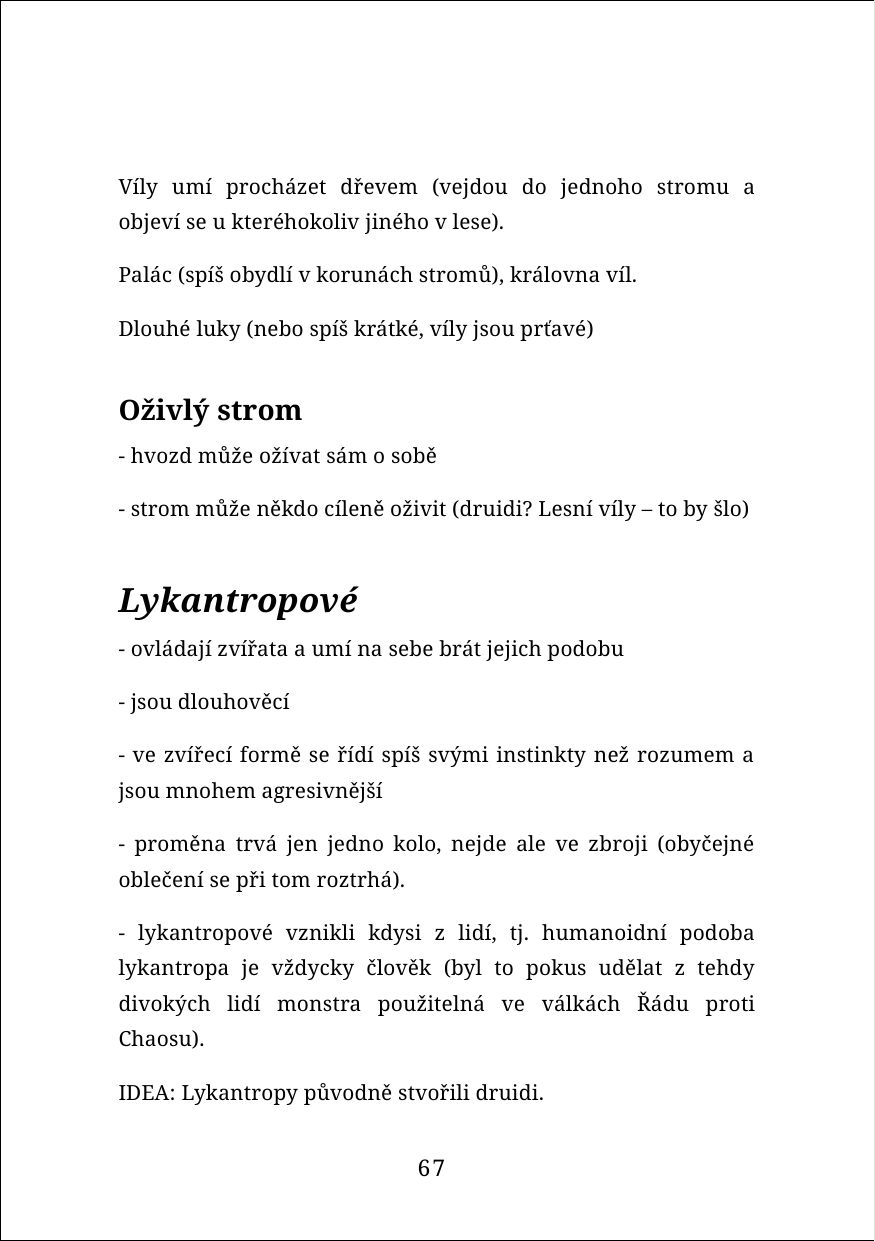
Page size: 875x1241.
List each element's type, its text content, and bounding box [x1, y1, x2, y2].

text - ve zvířecí formě se řídí spíš svými instinkty než rozumem a jsou mnohem agresivnější [118, 740, 756, 804]
text - lykantropové vznikli kdysi z lidí, tj. humanoidní podoba lykantropa je vždycky člověk (byl to pokus udělat z tehdy divokých lidí monstra použitelná ve válkách Řádu proti Chaosu). [118, 918, 756, 1053]
subtitle Lykantropové [118, 577, 756, 622]
text - ovládají zvířata a umí na sebe brát jejich podobu [118, 634, 756, 662]
text Palác (spíš obydlí v korunách stromů), královna víl. [118, 261, 756, 289]
text - jsou dlouhověcí [118, 687, 756, 716]
text - strom může někdo cíleně oživit (druidi? Lesní víly – to by šlo) [118, 494, 756, 522]
subtitle Oživlý strom [118, 391, 756, 429]
text Dlouhé luky (nebo spíš krátké, víly jsou prťavé) [118, 314, 756, 342]
text Víly umí procházet dřevem (vejdou do jednoho stromu a objeví se u kteréhokoliv jiného v lese). [118, 172, 756, 236]
text - proměna trvá jen jedno kolo, nejde ale ve zbroji (obyčejné oblečení se při tom roztrhá). [118, 829, 756, 893]
text IDEA: Lykantropy původně stvořili druidi. [118, 1078, 756, 1106]
text - hvozd může ožívat sám o sobě [118, 441, 756, 469]
